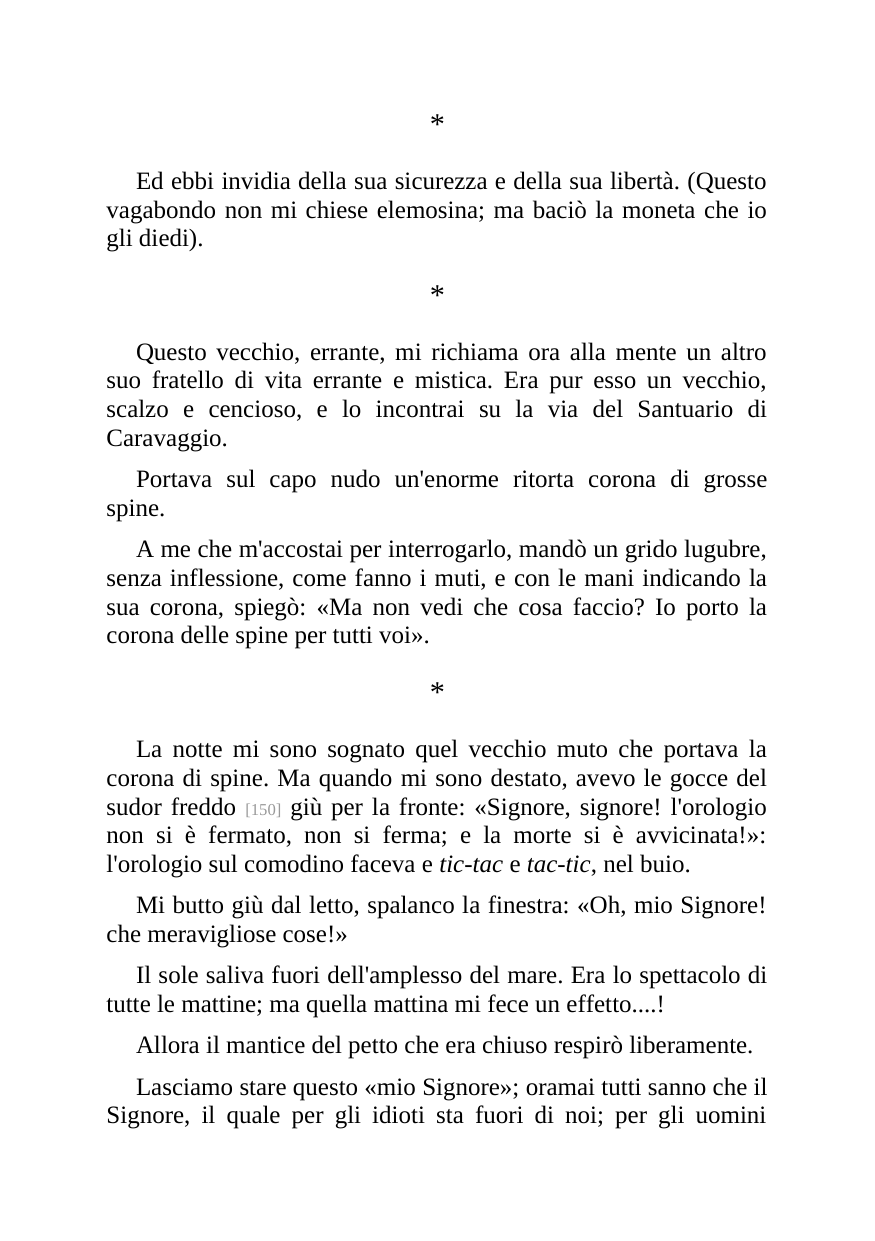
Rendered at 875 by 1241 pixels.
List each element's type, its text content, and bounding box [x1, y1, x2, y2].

text * [106, 277, 768, 312]
text * [106, 674, 768, 709]
text Mi butto giù dal letto, spalanco la finestra: «Oh, mio Signore! che meravigliose cose!» [106, 890, 768, 948]
text Portava sul capo nudo un'enorme ritorta corona di grosse spine. [106, 464, 768, 522]
text Il sole saliva fuori dell'amplesso del mare. Era lo spettacolo di tutte le mattine; ma quella mattina mi fece un effetto....! [106, 960, 768, 1018]
text * [106, 106, 768, 141]
text Allora il mantice del petto che era chiuso respirò liberamente. [106, 1030, 768, 1059]
text La notte mi sono sognato quel vecchio muto che portava la corona di spine. Ma quando mi sono destato, avevo le gocce del sudor freddo [150] giù per la fronte: «Signore, signore! l'orologio non si è fermato, non si ferma; e la morte si è avvicinata!»: l'orologio sul comodino faceva e tic-tac e tac-tic, nel buio. [106, 734, 768, 878]
text Lasciamo stare questo «mio Signore»; oramai tutti sanno che il Signore, il quale per gli idioti sta fuori di noi; per gli uomini [106, 1072, 768, 1129]
text Ed ebbi invidia della sua sicurezza e della sua libertà. (Questo vagabondo non mi chiese elemosina; ma baciò la moneta che io gli diedi). [106, 166, 768, 252]
text A me che m'accostai per interrogarlo, mandò un grido lugubre, senza inflessione, come fanno i muti, e con le mani indicando la sua corona, spiegò: «Ma non vedi che cosa faccio? Io porto la corona delle spine per tutti voi». [106, 534, 768, 649]
text Questo vecchio, errante, mi richiama ora alla mente un altro suo fratello di vita errante e mistica. Era pur esso un vecchio, scalzo e cencioso, e lo incontrai su la via del Santuario di Caravaggio. [106, 337, 768, 452]
